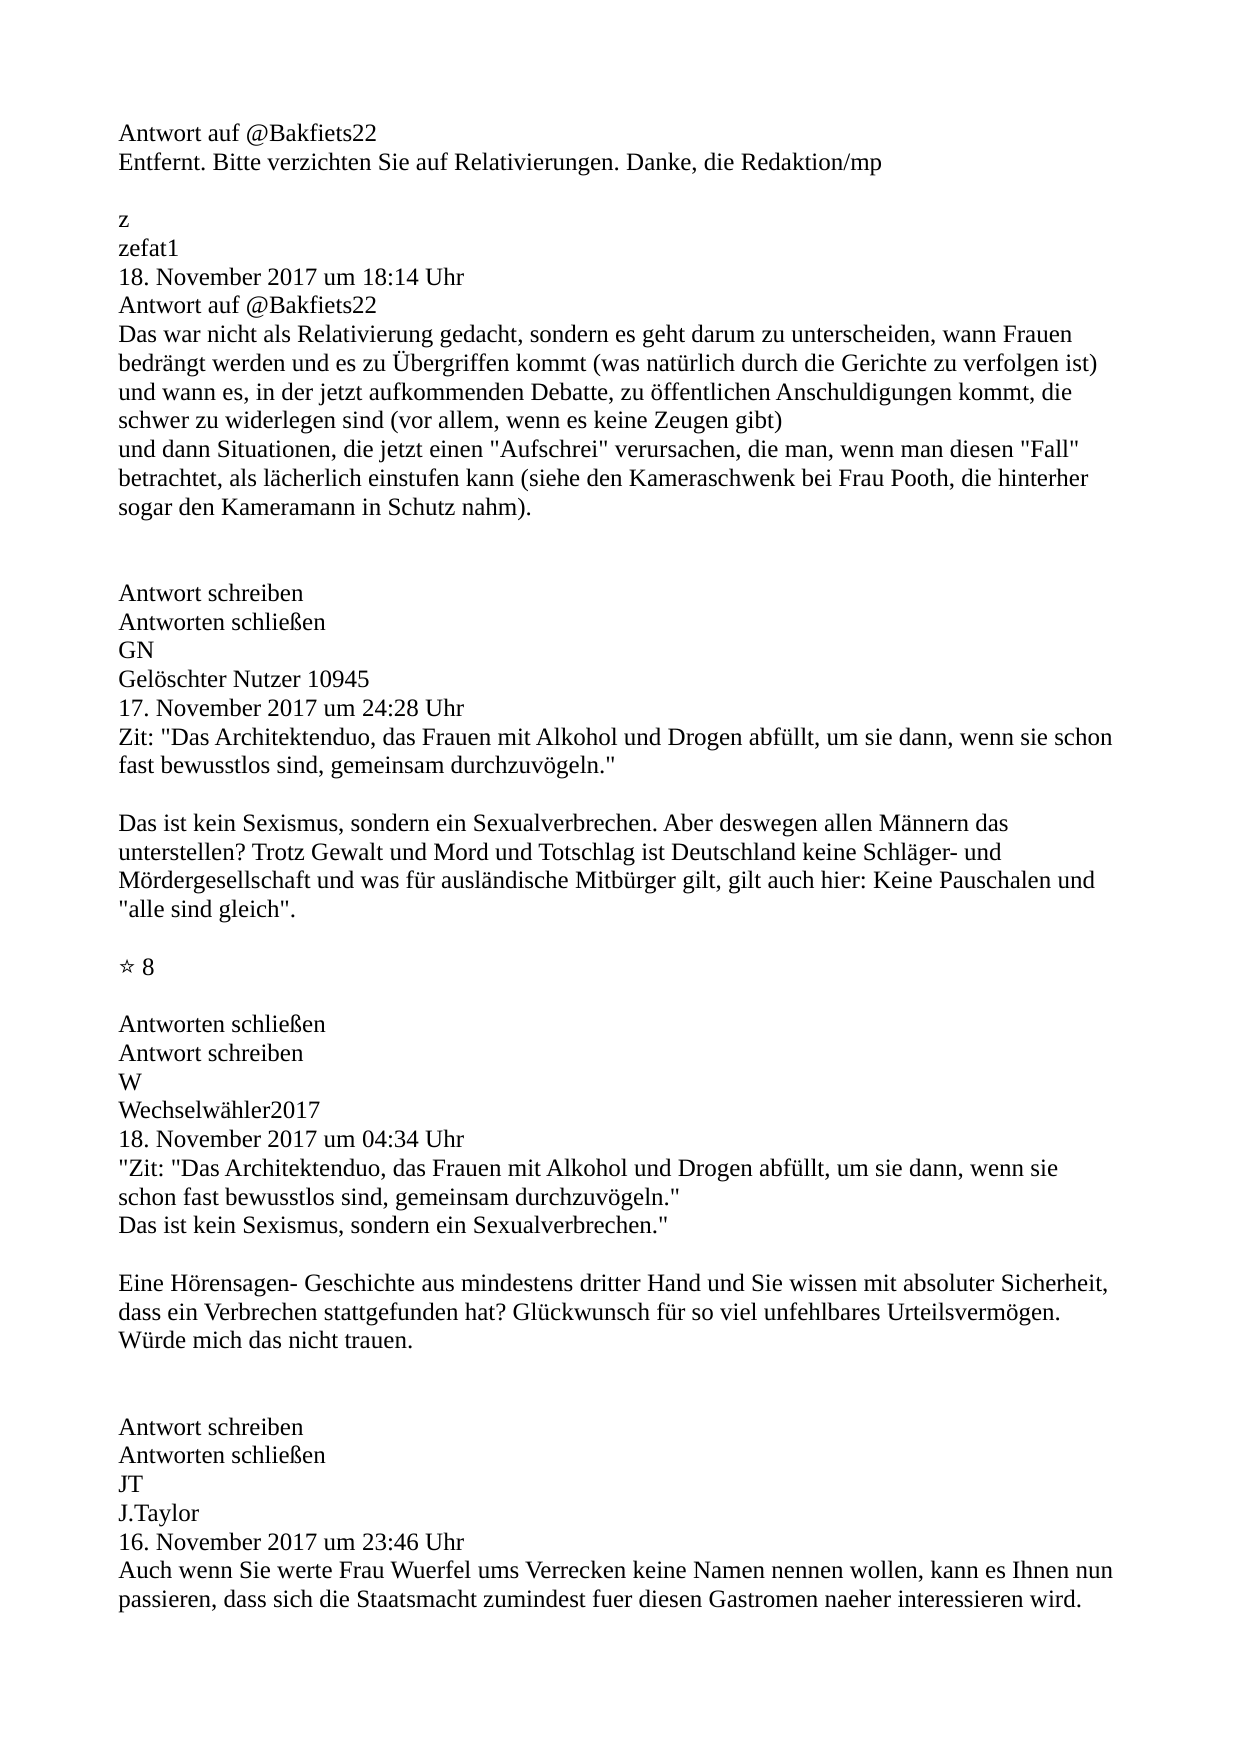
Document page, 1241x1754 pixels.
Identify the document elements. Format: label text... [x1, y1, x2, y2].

text "Zit: "Das Architektenduo, das Frauen mit Alkohol und Drogen abfüllt, um sie dann, wenn sie schon fast bewusstlos sind, gemeinsam durchzuvögeln." [118, 1153, 1122, 1211]
text 18. November 2017 um 04:34 Uhr [118, 1124, 1122, 1153]
text 18. November 2017 um 18:14 Uhr [118, 262, 1122, 291]
text und dann Situationen, die jetzt einen "Aufschrei" verursachen, die man, wenn man diesen "Fall" betrachtet, als lächerlich einstufen kann (siehe den Kameraschwenk bei Frau Pooth, die hinterher sogar den Kameramann in Schutz nahm). [118, 434, 1122, 521]
text z [118, 204, 1122, 233]
text Das ist kein Sexismus, sondern ein Sexualverbrechen." [118, 1211, 1122, 1239]
text Zit: "Das Architektenduo, das Frauen mit Alkohol und Drogen abfüllt, um sie dann, wenn sie schon fast bewusstlos sind, gemeinsam durchzuvögeln." [118, 722, 1122, 779]
text Eine Hörensagen- Geschichte aus mindestens dritter Hand und Sie wissen mit absoluter Sicherheit, dass ein Verbrechen stattgefunden hat? Glückwunsch für so viel unfehlbares Urteilsvermögen. Würde mich das nicht trauen. [118, 1268, 1122, 1354]
text 17. November 2017 um 24:28 Uhr [118, 693, 1122, 722]
text Antwort auf @Bakfiets22 [118, 118, 1122, 147]
text Das ist kein Sexismus, sondern ein Sexualverbrechen. Aber deswegen allen Männern das unterstellen? Trotz Gewalt und Mord und Totschlag ist Deutschland keine Schläger- und Mördergesellschaft und was für ausländische Mitbürger gilt, gilt auch hier: Keine Pauschalen und "alle sind gleich". [118, 808, 1122, 923]
text 16. November 2017 um 23:46 Uhr [118, 1527, 1122, 1556]
text ⭐️ 8 [118, 952, 1122, 981]
text W [118, 1067, 1122, 1096]
text und wann es, in der jetzt aufkommenden Debatte, zu öffentlichen Anschuldigungen kommt, die schwer zu widerlegen sind (vor allem, wenn es keine Zeugen gibt) [118, 377, 1122, 434]
text Antwort auf @Bakfiets22 [118, 291, 1122, 319]
text Antwort schreiben [118, 578, 1122, 607]
text JT [118, 1469, 1122, 1498]
text Antwort schreiben [118, 1038, 1122, 1067]
text Entfernt. Bitte verzichten Sie auf Relativierungen. Danke, die Redaktion/mp [118, 147, 1122, 176]
text Antworten schließen [118, 1441, 1122, 1469]
text Antworten schließen [118, 1009, 1122, 1038]
text Auch wenn Sie werte Frau Wuerfel ums Verrecken keine Namen nennen wollen, kann es Ihnen nun passieren, dass sich die Staatsmacht zumindest fuer diesen Gastromen naeher interessieren wird. [118, 1556, 1122, 1613]
text zefat1 [118, 233, 1122, 262]
text Das war nicht als Relativierung gedacht, sondern es geht darum zu unterscheiden, wann Frauen bedrängt werden und es zu Übergriffen kommt (was natürlich durch die Gerichte zu verfolgen ist) [118, 319, 1122, 377]
text J.Taylor [118, 1498, 1122, 1527]
text Antwort schreiben [118, 1412, 1122, 1441]
text GN [118, 636, 1122, 664]
text Wechselwähler2017 [118, 1096, 1122, 1124]
text Gelöschter Nutzer 10945 [118, 664, 1122, 693]
text Antworten schließen [118, 607, 1122, 636]
